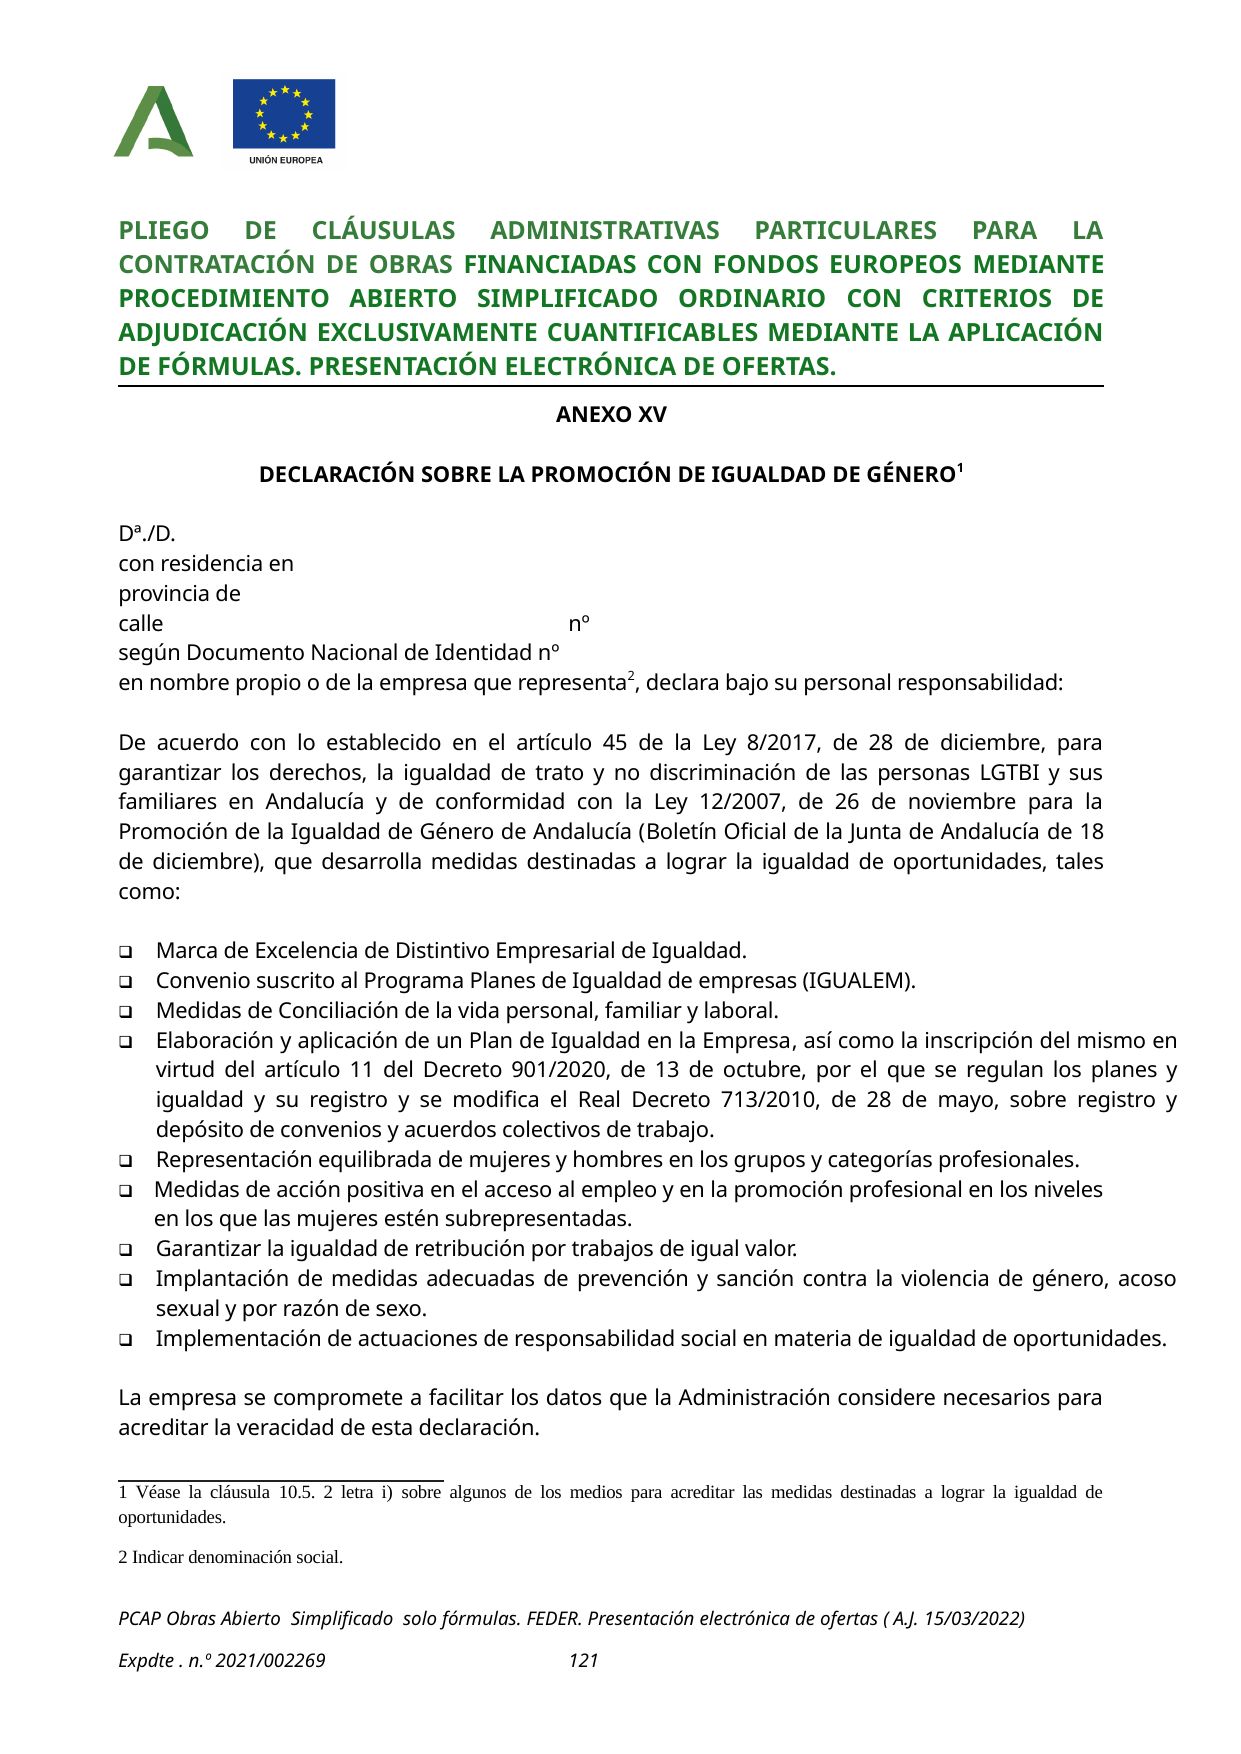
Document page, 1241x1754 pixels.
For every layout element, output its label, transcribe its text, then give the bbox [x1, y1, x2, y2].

list Convenio suscrito al Programa Planes de Igualdad de empresas (IGUALEM). [118, 965, 1178, 995]
text La empresa se compromete a facilitar los datos que la Administración considere necesarios para acreditar la veracidad de esta declaración. [118, 1382, 1104, 1442]
list Garantizar la igualdad de retribución por trabajos de igual valor. [118, 1233, 1178, 1263]
text Véase la cláusula 10.5. 2 letra i) sobre algunos de los medios para acreditar las medidas destinadas a lograr la igualdad de oportunidades. [118, 1481, 1104, 1528]
list Medidas de Conciliación de la vida personal, familiar y laboral. [118, 995, 1178, 1024]
list Medidas de acción positiva en el acceso al empleo y en la promoción profesional en los niveles en los que las mujeres estén subrepresentadas. [118, 1173, 1104, 1233]
text Indicar denominación social. [118, 1546, 1104, 1567]
list Implementación de actuaciones de responsabilidad social en materia de igualdad de oportunidades. [118, 1322, 1178, 1352]
list Representación equilibrada de mujeres y hombres en los grupos y categorías profesionales. [118, 1144, 1178, 1173]
list PLIEGO DE CLÁUSULAS ADMINISTRATIVAS PARTICULARES PARA LA CONTRATACIÓN DE OBRAS FINANCIADAS CON FONDOS EUROPEOS MEDIANTE PROCEDIMIENTO ABIERTO SIMPLIFICADO ORDINARIO CON CRITERIOS DE ADJUDICACIÓN EXCLUSIVAMENTE CUANTIFICABLES MEDIANTE LA APLICACIÓN DE FÓRMULAS. PRESENTACIÓN ELECTRÓNICA DE OFERTAS. [118, 213, 1104, 385]
picture [109, 81, 198, 161]
text provincia de [118, 578, 1178, 607]
list Marca de Excelencia de Distintivo Empresarial de Igualdad. [118, 935, 1178, 965]
picture [221, 73, 347, 171]
text De acuerdo con lo establecido en el artículo 45 de la Ley 8/2017, de 28 de diciembre, para garantizar los derechos, la igualdad de trato y no discriminación de las personas LGTBI y sus familiares en Andalucía y de conformidad con la Ley 12/2007, de 26 de noviembre para la Promoción de la Igualdad de Género de Andalucía (Boletín Oficial de la Junta de Andalucía de 18 de diciembre), que desarrolla medidas destinadas a lograr la igualdad de oportunidades, tales como: [118, 727, 1104, 905]
text con residencia en [118, 548, 1178, 578]
text DECLARACIÓN SOBRE LA PROMOCIÓN DE IGUALDAD DE GÉNERO [118, 458, 1104, 488]
text Dª./D. [118, 518, 1178, 548]
list Implantación de medidas adecuadas de prevención y sanción contra la violencia de género, acoso sexual y por razón de sexo. [118, 1263, 1178, 1322]
list Elaboración y aplicación de un Plan de Igualdad en la Empresa, así como la inscripción del mismo en virtud del artículo 11 del Decreto 901/2020, de 13 de octubre, por el que se regulan los planes y igualdad y su registro y se modifica el Real Decreto 713/2010, de 28 de mayo, sobre registro y depósito de convenios y acuerdos colectivos de trabajo. [118, 1024, 1178, 1144]
text calle nº [118, 607, 1178, 637]
text en nombre propio o de la empresa que representa, declara bajo su personal responsabilidad: [118, 667, 1178, 697]
text ANEXO XV [118, 399, 1104, 429]
text según Documento Nacional de Identidad nº [118, 637, 1178, 667]
